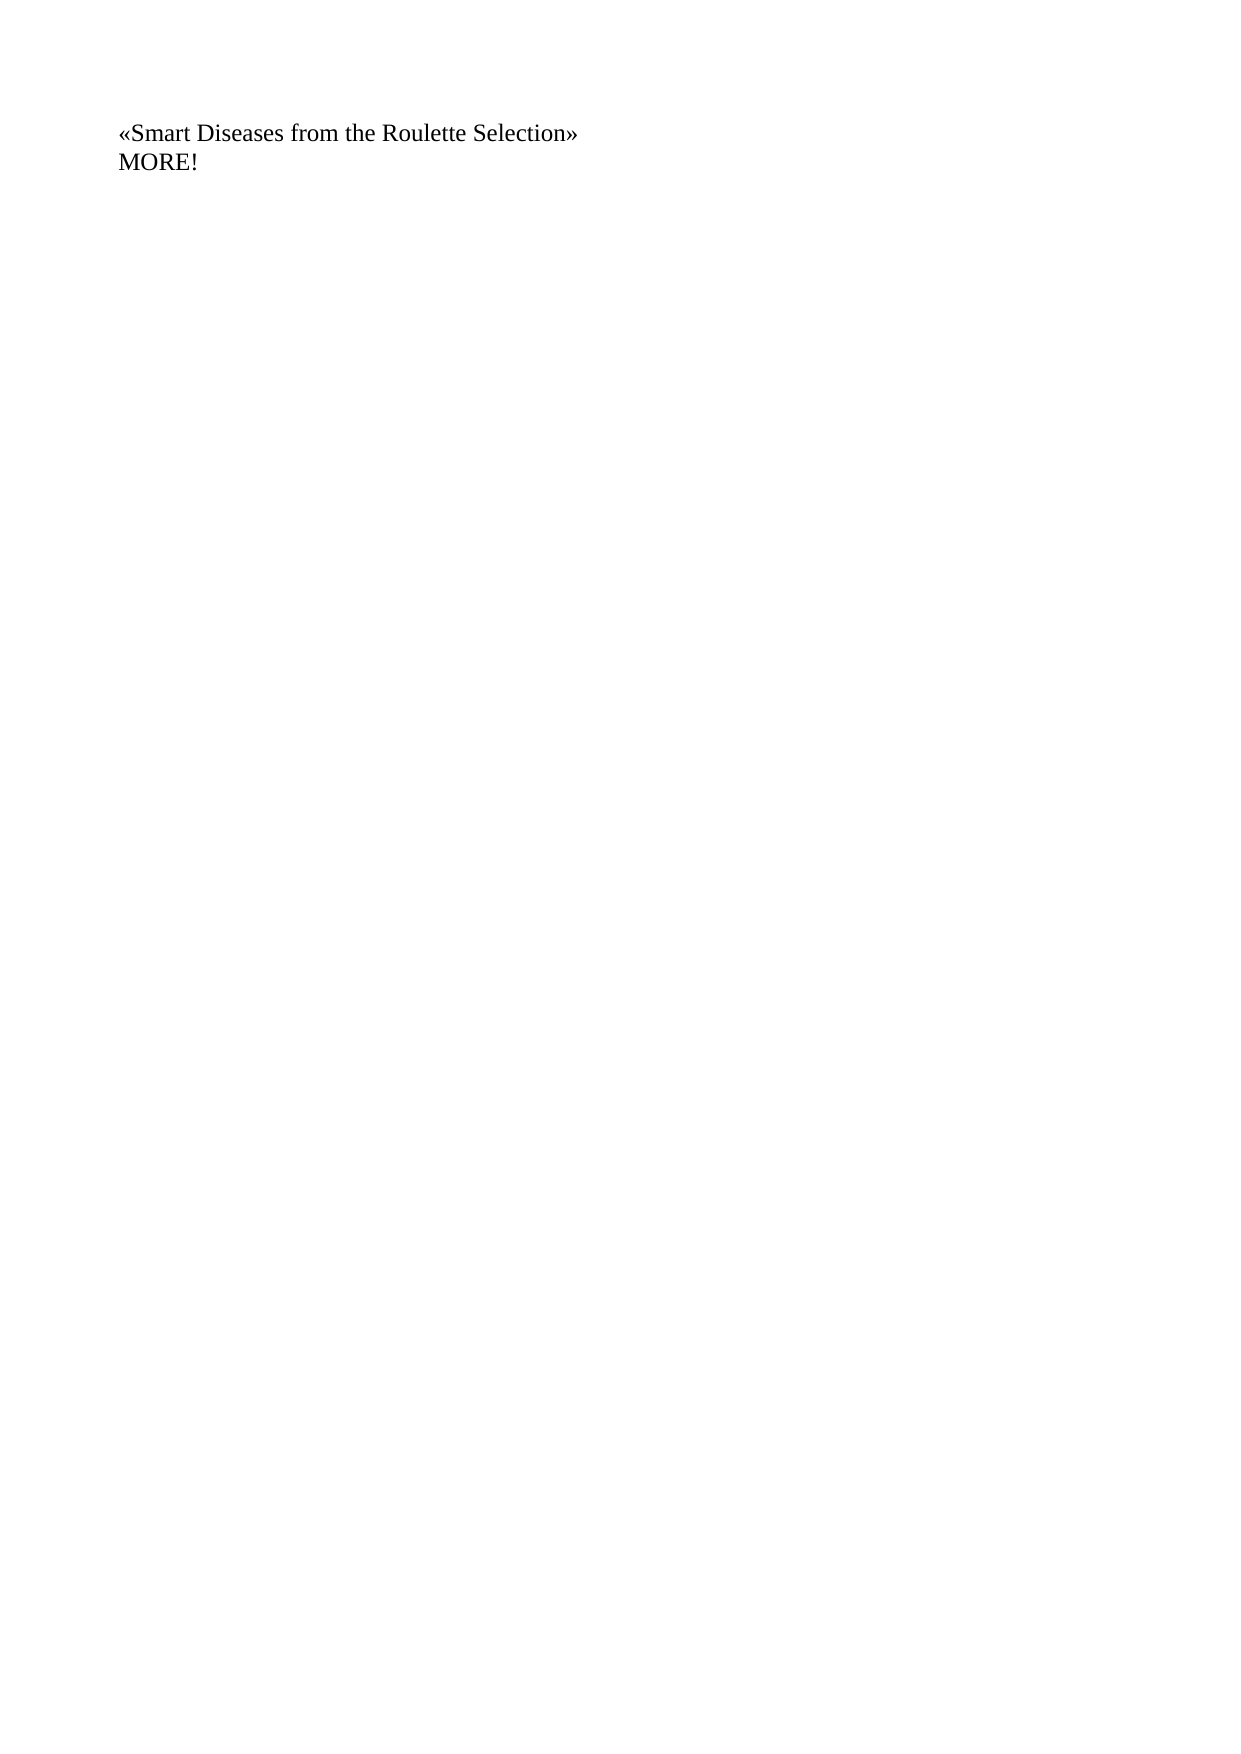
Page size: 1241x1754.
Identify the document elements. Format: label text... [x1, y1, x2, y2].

text «Smart Diseases from the Roulette Selection» [118, 118, 1122, 147]
text MORE! [118, 147, 1122, 176]
